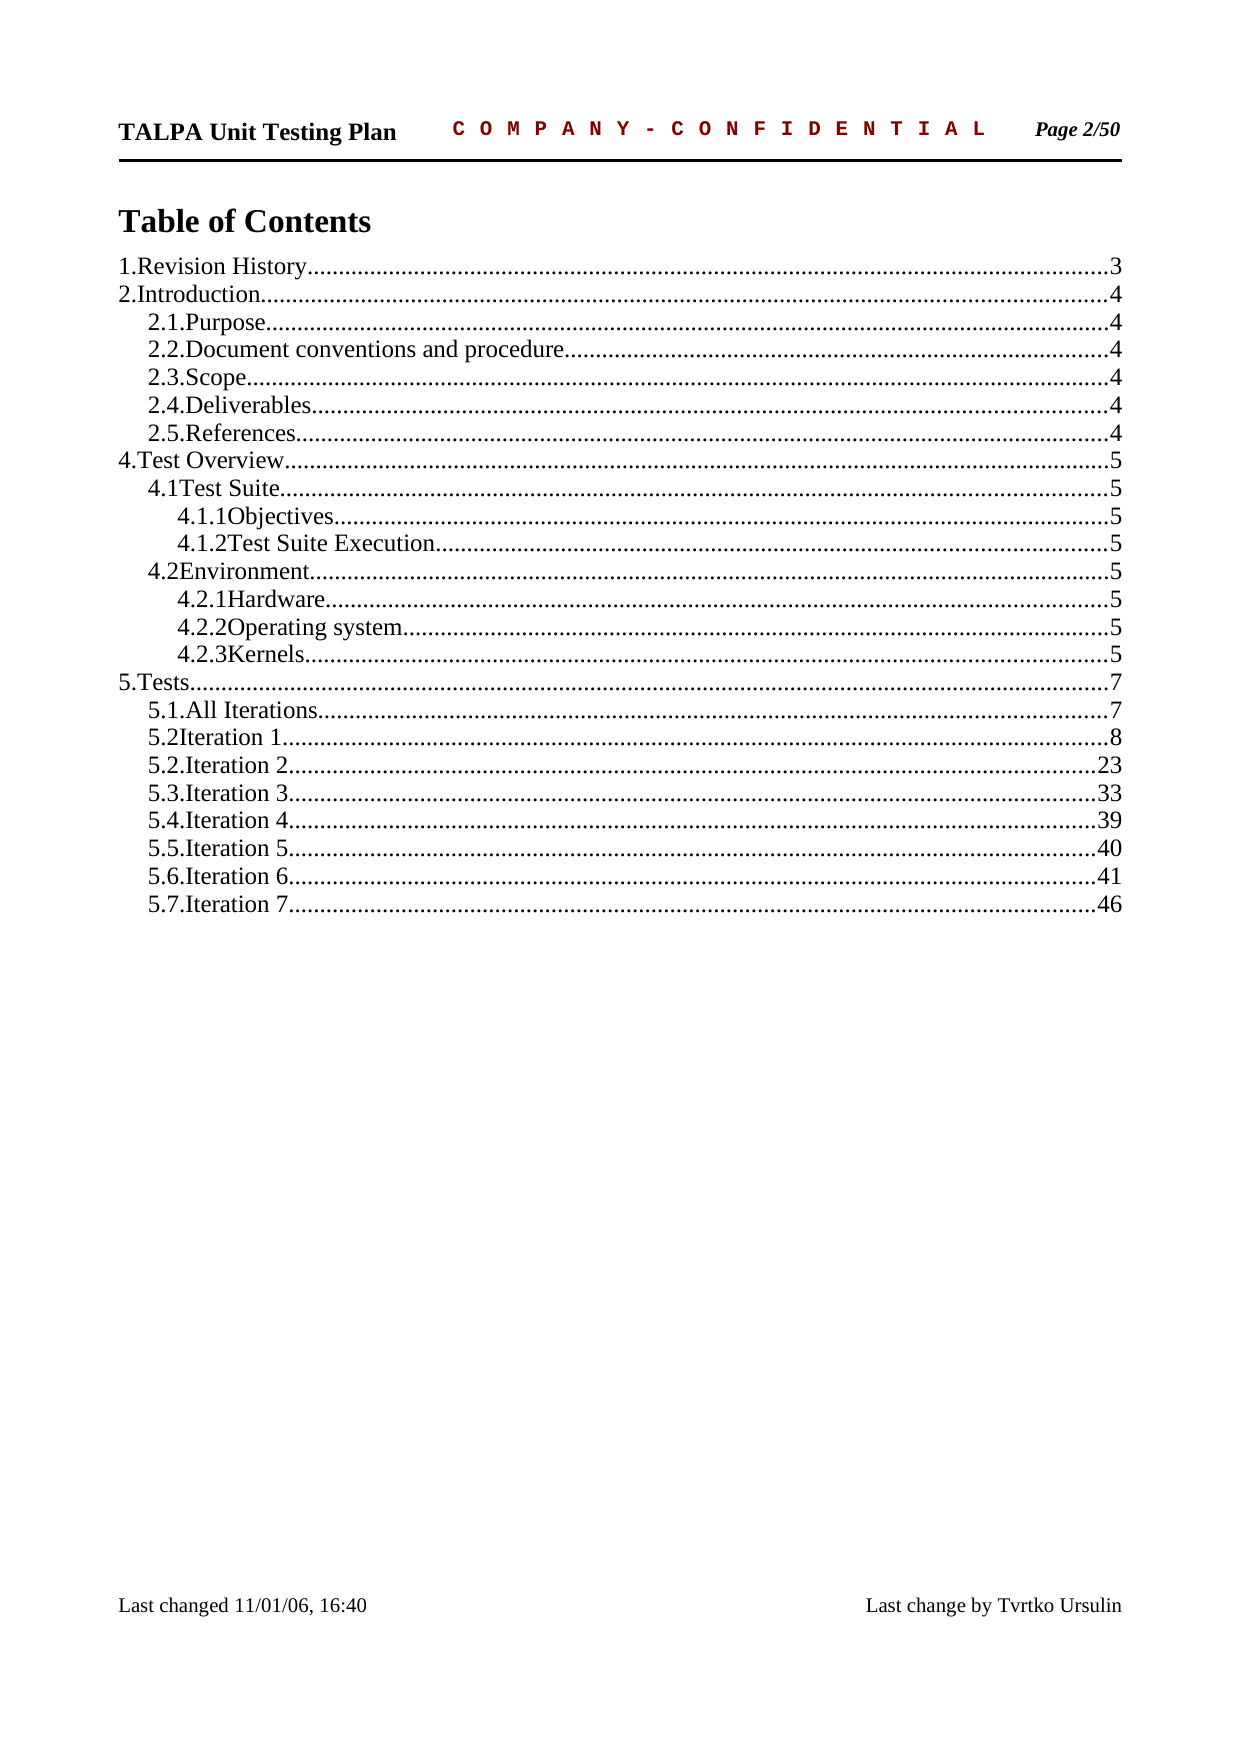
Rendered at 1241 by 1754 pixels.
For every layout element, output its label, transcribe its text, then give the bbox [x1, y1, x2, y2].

text 5.Tests 7 [118, 668, 1122, 696]
text 4.1Test Suite 5 [148, 474, 1122, 502]
text 4.Test Overview 5 [118, 446, 1122, 474]
text 2.1.Purpose 4 [148, 308, 1122, 336]
text 5.2Iteration 1 8 [148, 723, 1122, 751]
subtitle Table of Contents [118, 203, 1122, 240]
text 5.4.Iteration 4 39 [148, 807, 1122, 834]
text 2.3.Scope 4 [148, 363, 1122, 391]
text 5.6.Iteration 6 41 [148, 862, 1122, 890]
text 4.2.1Hardware 5 [177, 585, 1122, 613]
text 5.2.Iteration 2 23 [148, 751, 1122, 779]
text 5.3.Iteration 3 33 [148, 779, 1122, 807]
text 5.7.Iteration 7 46 [148, 890, 1122, 917]
text 4.1.2Test Suite Execution 5 [177, 529, 1122, 557]
text 2.Introduction 4 [118, 280, 1122, 308]
text 5.5.Iteration 5 40 [148, 834, 1122, 862]
text 2.4.Deliverables 4 [148, 391, 1122, 419]
text 4.2.3Kernels 5 [177, 640, 1122, 668]
text 4.2Environment 5 [148, 557, 1122, 585]
text 2.5.References 4 [148, 419, 1122, 446]
text 4.2.2Operating system 5 [177, 613, 1122, 640]
text 5.1.All Iterations 7 [148, 696, 1122, 723]
text 4.1.1Objectives 5 [177, 502, 1122, 529]
text 2.2.Document conventions and procedure 4 [148, 336, 1122, 363]
text 1.Revision History 3 [118, 252, 1122, 280]
